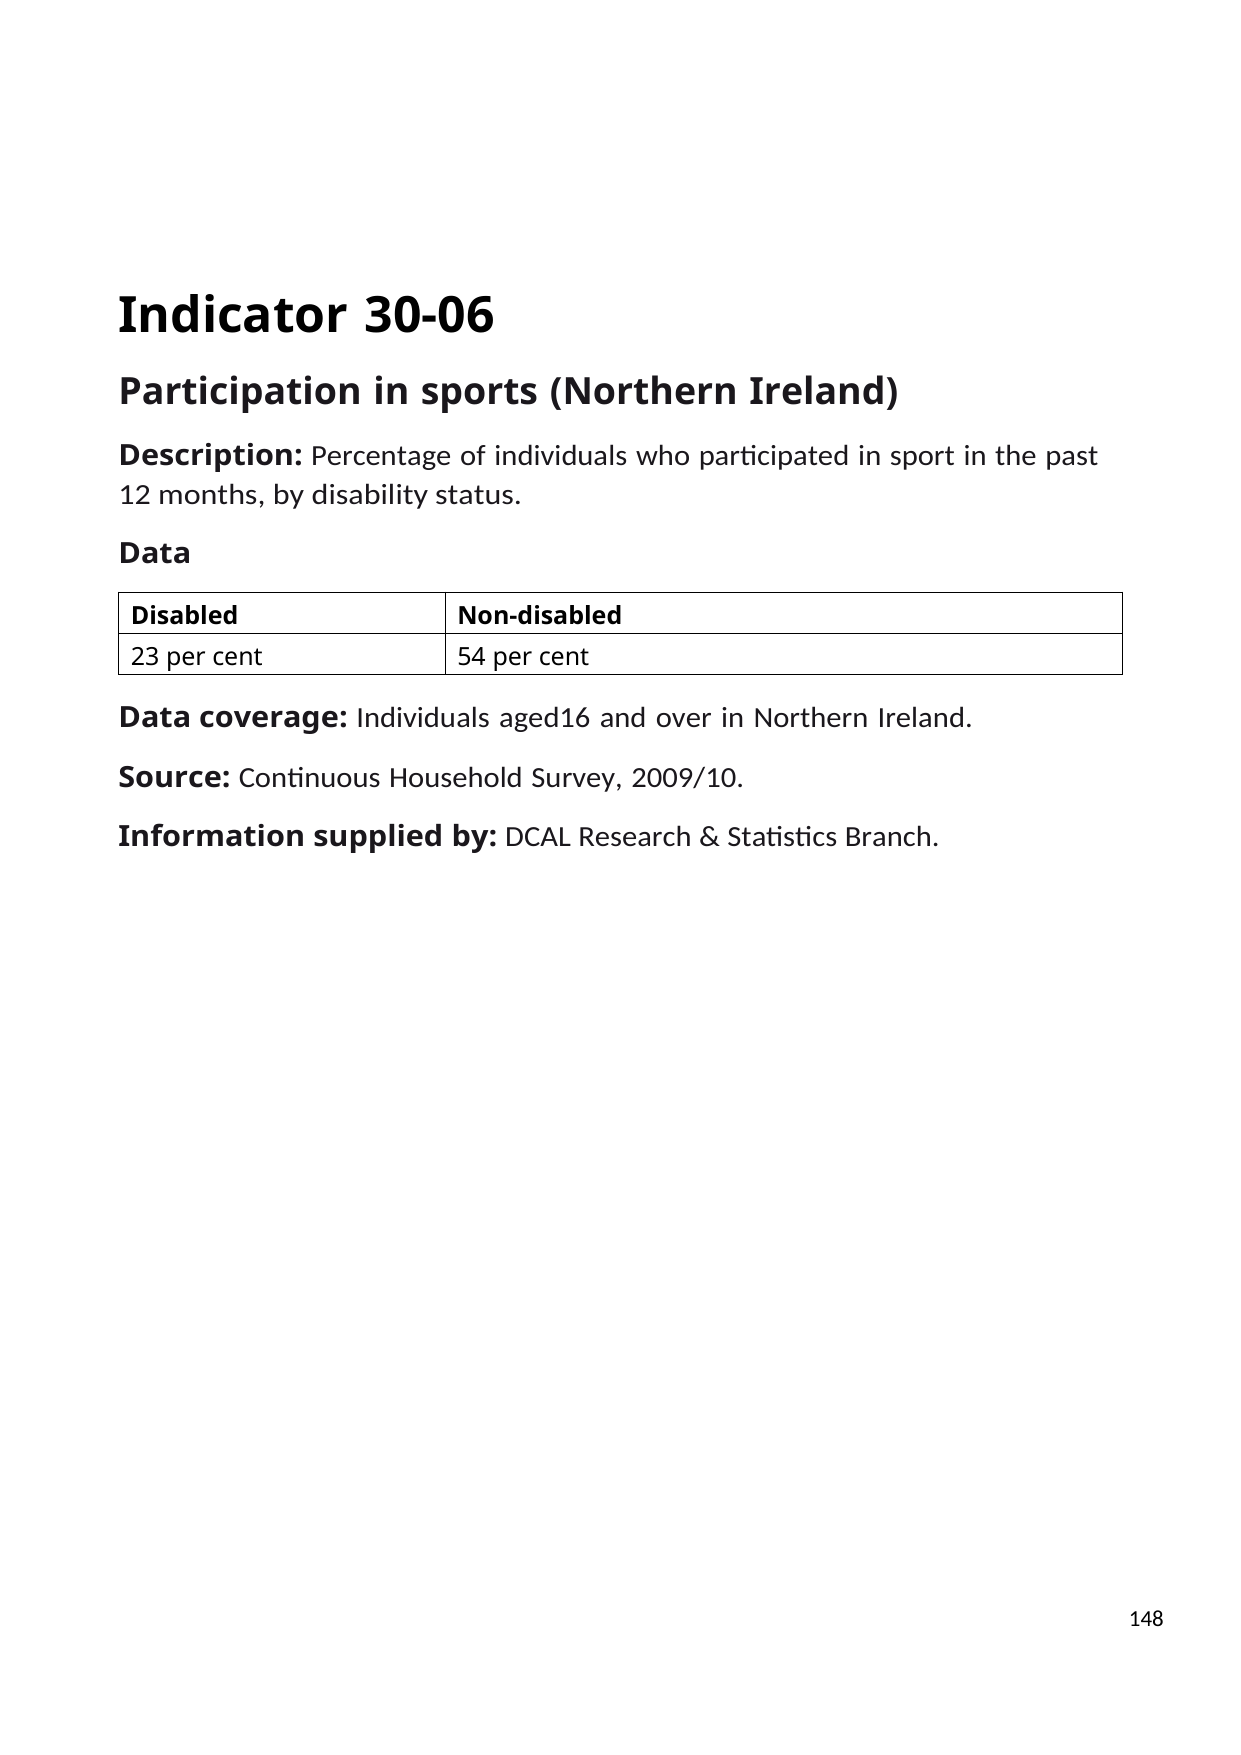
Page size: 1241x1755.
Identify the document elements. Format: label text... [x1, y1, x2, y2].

text Source: Continuous Household Survey, 2009/10. [118, 756, 1163, 796]
subtitle Data [118, 532, 1163, 572]
table_cell 23 per cent [119, 634, 445, 674]
text Information supplied by: DCAL Research & Statistics Branch. [118, 815, 1163, 855]
table_cell 54 per cent [446, 634, 1122, 674]
table_header Disabled [119, 593, 445, 633]
subtitle Indicator 30-06 [118, 279, 1163, 347]
text Description: Percentage of individuals who participated in sport in the past 12 months, by disability status. [118, 435, 1107, 512]
subtitle Participation in sports (Northern Ireland) [118, 364, 1163, 416]
text Data coverage: Individuals aged16 and over in Northern Ireland. [118, 697, 1163, 736]
table_header Non-disabled [446, 593, 1122, 633]
